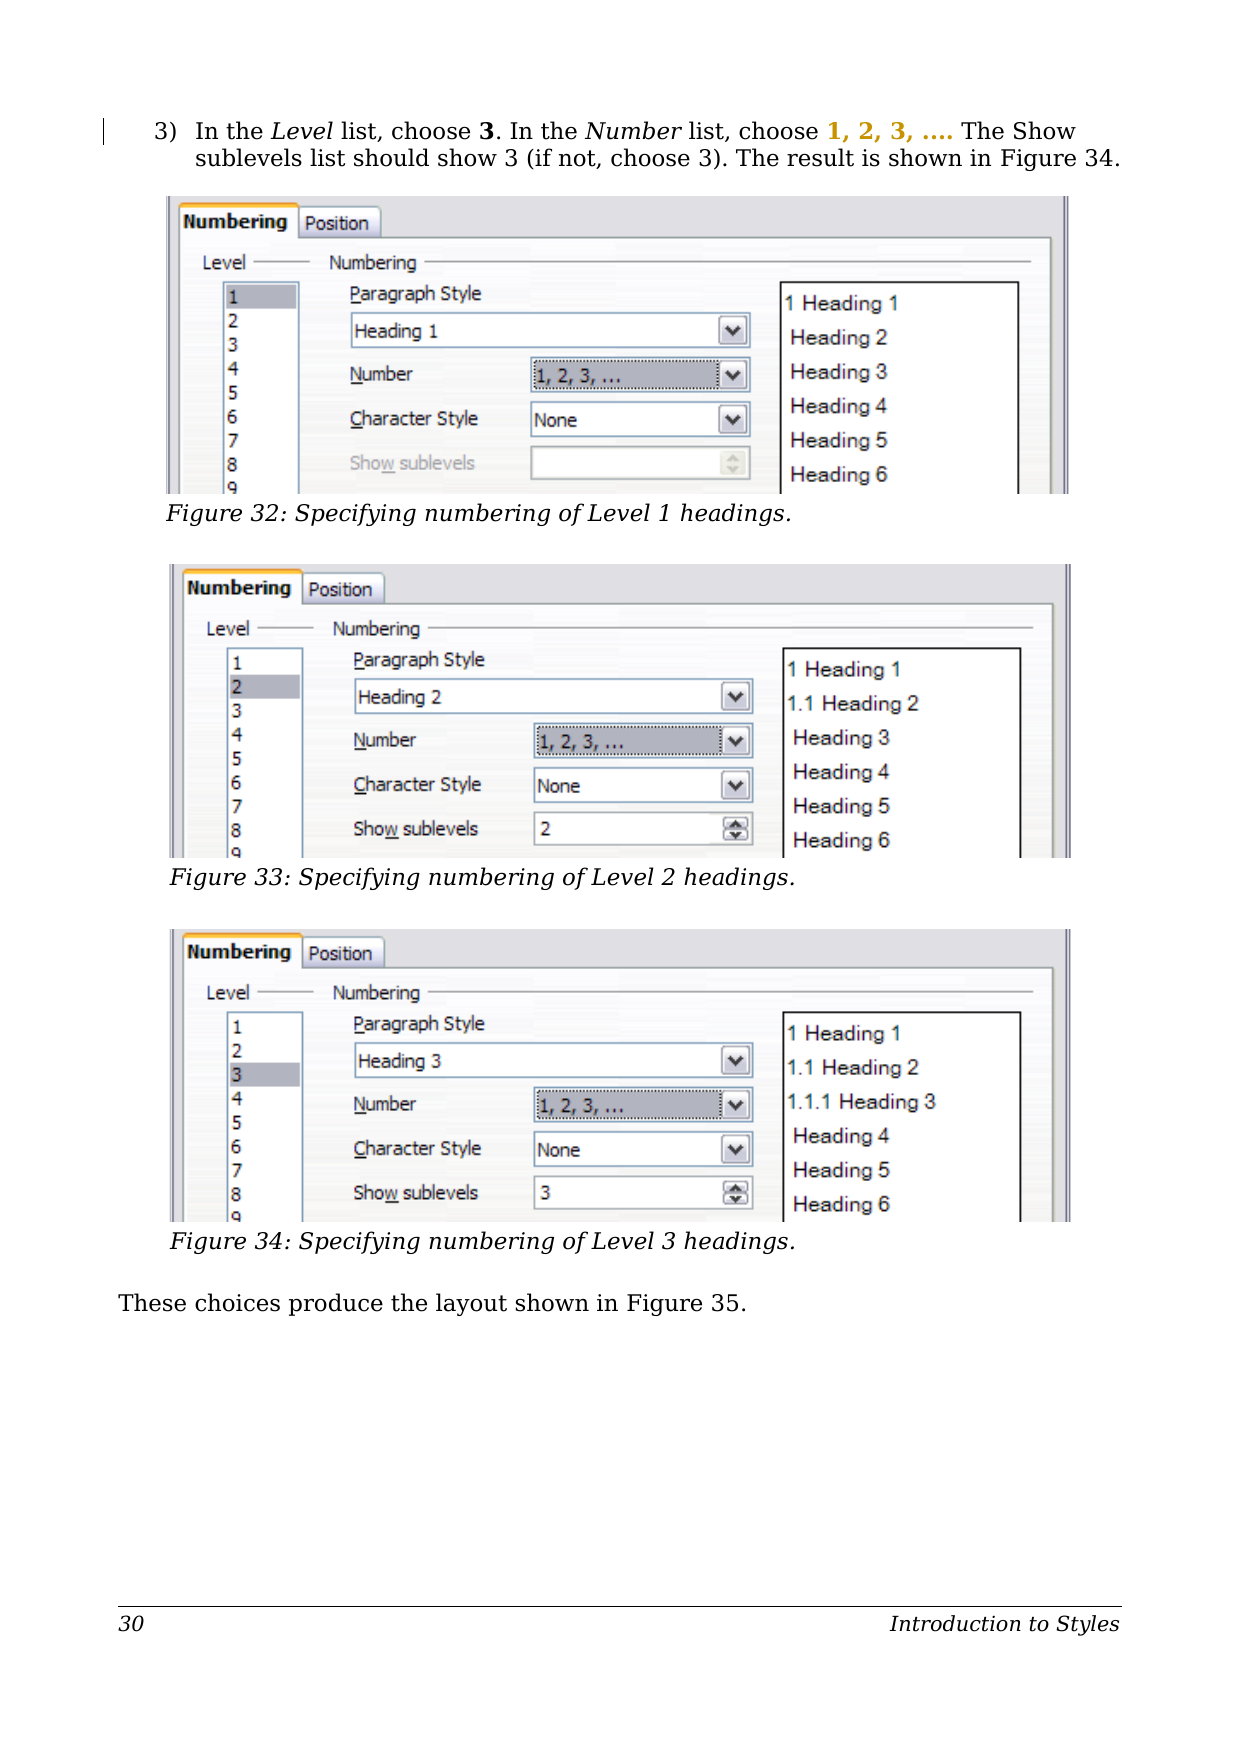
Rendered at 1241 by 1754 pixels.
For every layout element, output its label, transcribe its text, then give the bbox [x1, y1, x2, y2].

text Figure 33: Specifying numbering of Level 2 headings. [169, 864, 1071, 891]
picture [166, 196, 1069, 494]
picture [169, 929, 1071, 1222]
list In the Level list, choose 3. In the Number list, choose 1, 2, 3, .... The Show sublevels list should show 3 (if not, choose 3). The result is shown in Figure 34. [177, 118, 1122, 172]
text Figure 32: Specifying numbering of Level 1 headings. [166, 500, 1074, 527]
text These choices produce the layout shown in Figure 35. [118, 1290, 1122, 1317]
text Figure 34: Specifying numbering of Level 3 headings. [170, 1228, 1070, 1255]
picture [169, 564, 1071, 858]
